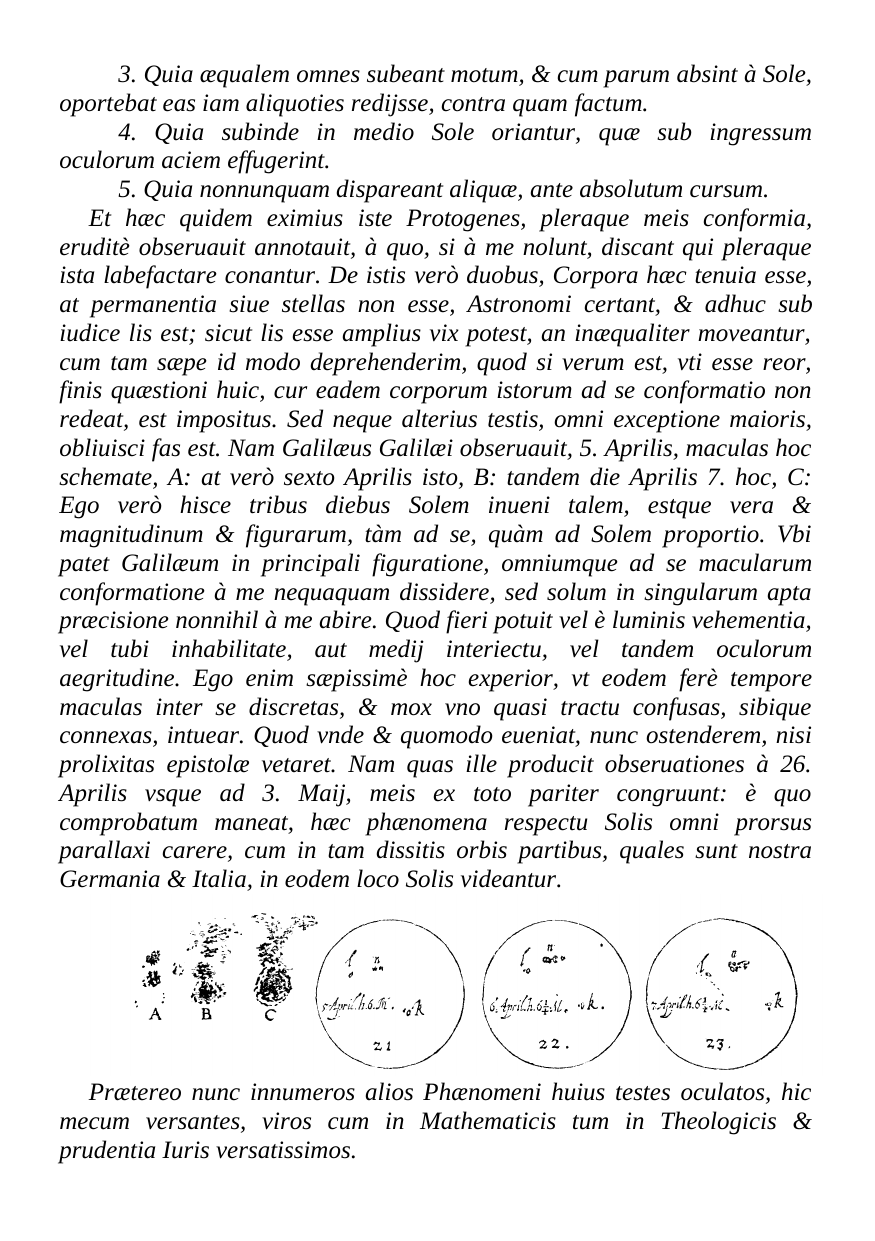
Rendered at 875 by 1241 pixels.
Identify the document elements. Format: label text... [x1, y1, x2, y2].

text Et hæc quidem eximius iste Protogenes, pleraque meis conformia, eruditè obseruauit annotauit, à quo, si à me nolunt, discant qui pleraque ista labefactare conantur. De istis verò duobus, Corpora hæc tenuia esse, at permanentia siue stellas non esse, Astronomi certant, & adhuc sub iudice lis est; sicut lis esse amplius vix potest, an inæqualiter moveantur, cum tam sæpe id modo deprehenderim, quod si verum est, vti esse reor, finis quæstioni huic, cur eadem corporum istorum ad se conformatio non redeat, est impositus. Sed neque alterius testis, omni exceptione maioris, obliuisci fas est. Nam Galilæus Galilæi obseruauit, 5. Aprilis, maculas hoc schemate, A: at verò sexto Aprilis isto, B: tandem die Aprilis 7. hoc, C: Ego verò hisce tribus diebus Solem inueni talem, estque vera & magnitudinum & figurarum, tàm ad se, quàm ad Solem proportio. Vbi patet Galilæum in principali figuratione, omniumque ad se macularum conformatione à me nequaquam dissidere, sed solum in singularum apta præcisione nonnihil à me abire. Quod fieri potuit vel è luminis vehementia, vel tubi inhabilitate, aut medij interiectu, vel tandem oculorum aegritudine. Ego enim sæpissimè hoc experior, vt eodem ferè tempore maculas inter se discretas, & mox vno quasi tractu confusas, sibique connexas, intuear. Quod vnde & quomodo eueniat, nunc ostenderem, nisi prolixitas epistolæ vetaret. Nam quas ille producit obseruationes à 26. Aprilis vsque ad 3. Maij, meis ex toto pariter congruunt: è quo comprobatum maneat, hæc phænomena respectu Solis omni prorsus parallaxi carere, cum in tam dissitis orbis partibus, quales sunt nostra Germania & Italia, in eodem loco Solis videantur. [59, 203, 815, 893]
text 3. Quia æqualem omnes subeant motum, & cum parum absint à Sole, oportebat eas iam aliquoties redijsse, contra quam factum. [59, 59, 815, 117]
text 4. Quia subinde in medio Sole oriantur, quæ sub ingressum oculorum aciem effugerint. [59, 117, 815, 174]
text 5. Quia nonnunquam dispareant aliquæ, ante absolutum cursum. [59, 174, 815, 203]
text Prætereo nunc innumeros alios Phænomeni huius testes oculatos, hic mecum versantes, viros cum in Mathematicis tum in Theologicis & prudentia Iuris versatissimos. [59, 1077, 815, 1163]
